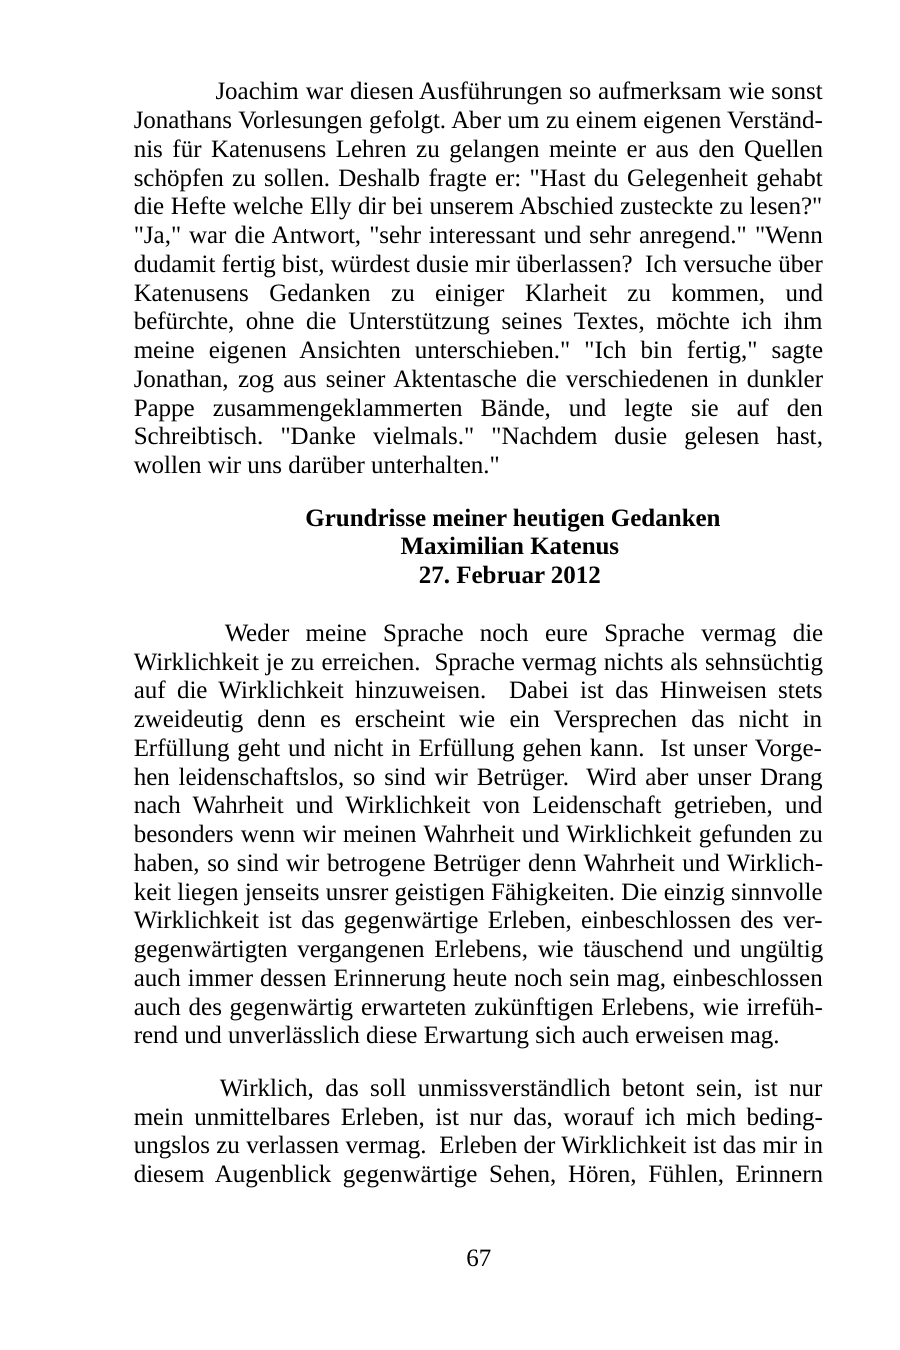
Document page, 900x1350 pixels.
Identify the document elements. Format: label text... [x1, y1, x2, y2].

text Wirklich, das soll unmissverständlich betont sein, ist nur mein unmittelbares Erleben, ist nur das, worauf ich mich beding-ungslos zu verlassen vermag. Erleben der Wirklichkeit ist das mir in diesem Augenblick gegenwärtige Sehen, Hören, Fühlen, Erinnern [133, 1073, 823, 1188]
text Grundrisse meiner heutigen Gedanken [133, 503, 823, 532]
text Weder meine Sprache noch eure Sprache vermag die Wirklichkeit je zu erreichen. Sprache vermag nichts als sehnsüchtig auf die Wirklichkeit hinzuweisen. Dabei ist das Hinweisen stets zweideutig denn es erscheint wie ein Versprechen das nicht in Erfüllung geht und nicht in Erfüllung gehen kann. Ist unser Vorge-hen leidenschaftslos, so sind wir Betrüger. Wird aber unser Drang nach Wahrheit und Wirklichkeit von Leidenschaft getrieben, und besonders wenn wir meinen Wahrheit und Wirklichkeit gefunden zu haben, so sind wir betrogene Betrüger denn Wahrheit und Wirklich-keit liegen jenseits unsrer geistigen Fähigkeiten. Die einzig sinnvolle Wirklichkeit ist das gegenwärtige Erleben, einbeschlossen des ver-gegenwärtigten vergangenen Erlebens, wie täuschend und ungültig auch immer dessen Erinnerung heute noch sein mag, einbeschlossen auch des gegenwärtig erwarteten zukünftigen Erlebens, wie irrefüh-rend und unverlässlich diese Erwartung sich auch erweisen mag. [133, 618, 823, 1049]
text 27. Februar 2012 [133, 560, 823, 589]
text Joachim war diesen Ausführungen so aufmerksam wie sonst Jonathans Vorlesungen gefolgt. Aber um zu einem eigenen Verständ-nis für Katenusens Lehren zu gelangen meinte er aus den Quellen schöpfen zu sollen. Deshalb fragte er: "Hast du Gelegenheit gehabt die Hefte welche Elly dir bei unserem Abschied zusteckte zu lesen?" "Ja," war die Antwort, "sehr interessant und sehr anregend." "Wenn dudamit fertig bist, würdest dusie mir überlassen? Ich versuche über Katenusens Gedanken zu einiger Klarheit zu kommen, und befürchte, ohne die Unterstützung seines Textes, möchte ich ihm meine eigenen Ansichten unterschieben." "Ich bin fertig," sagte Jonathan, zog aus seiner Aktentasche die verschiedenen in dunkler Pappe zusammengeklammerten Bände, und legte sie auf den Schreibtisch. "Danke vielmals." "Nachdem dusie gelesen hast, wollen wir uns darüber unterhalten." [133, 76, 823, 479]
text Maximilian Katenus [133, 532, 823, 560]
